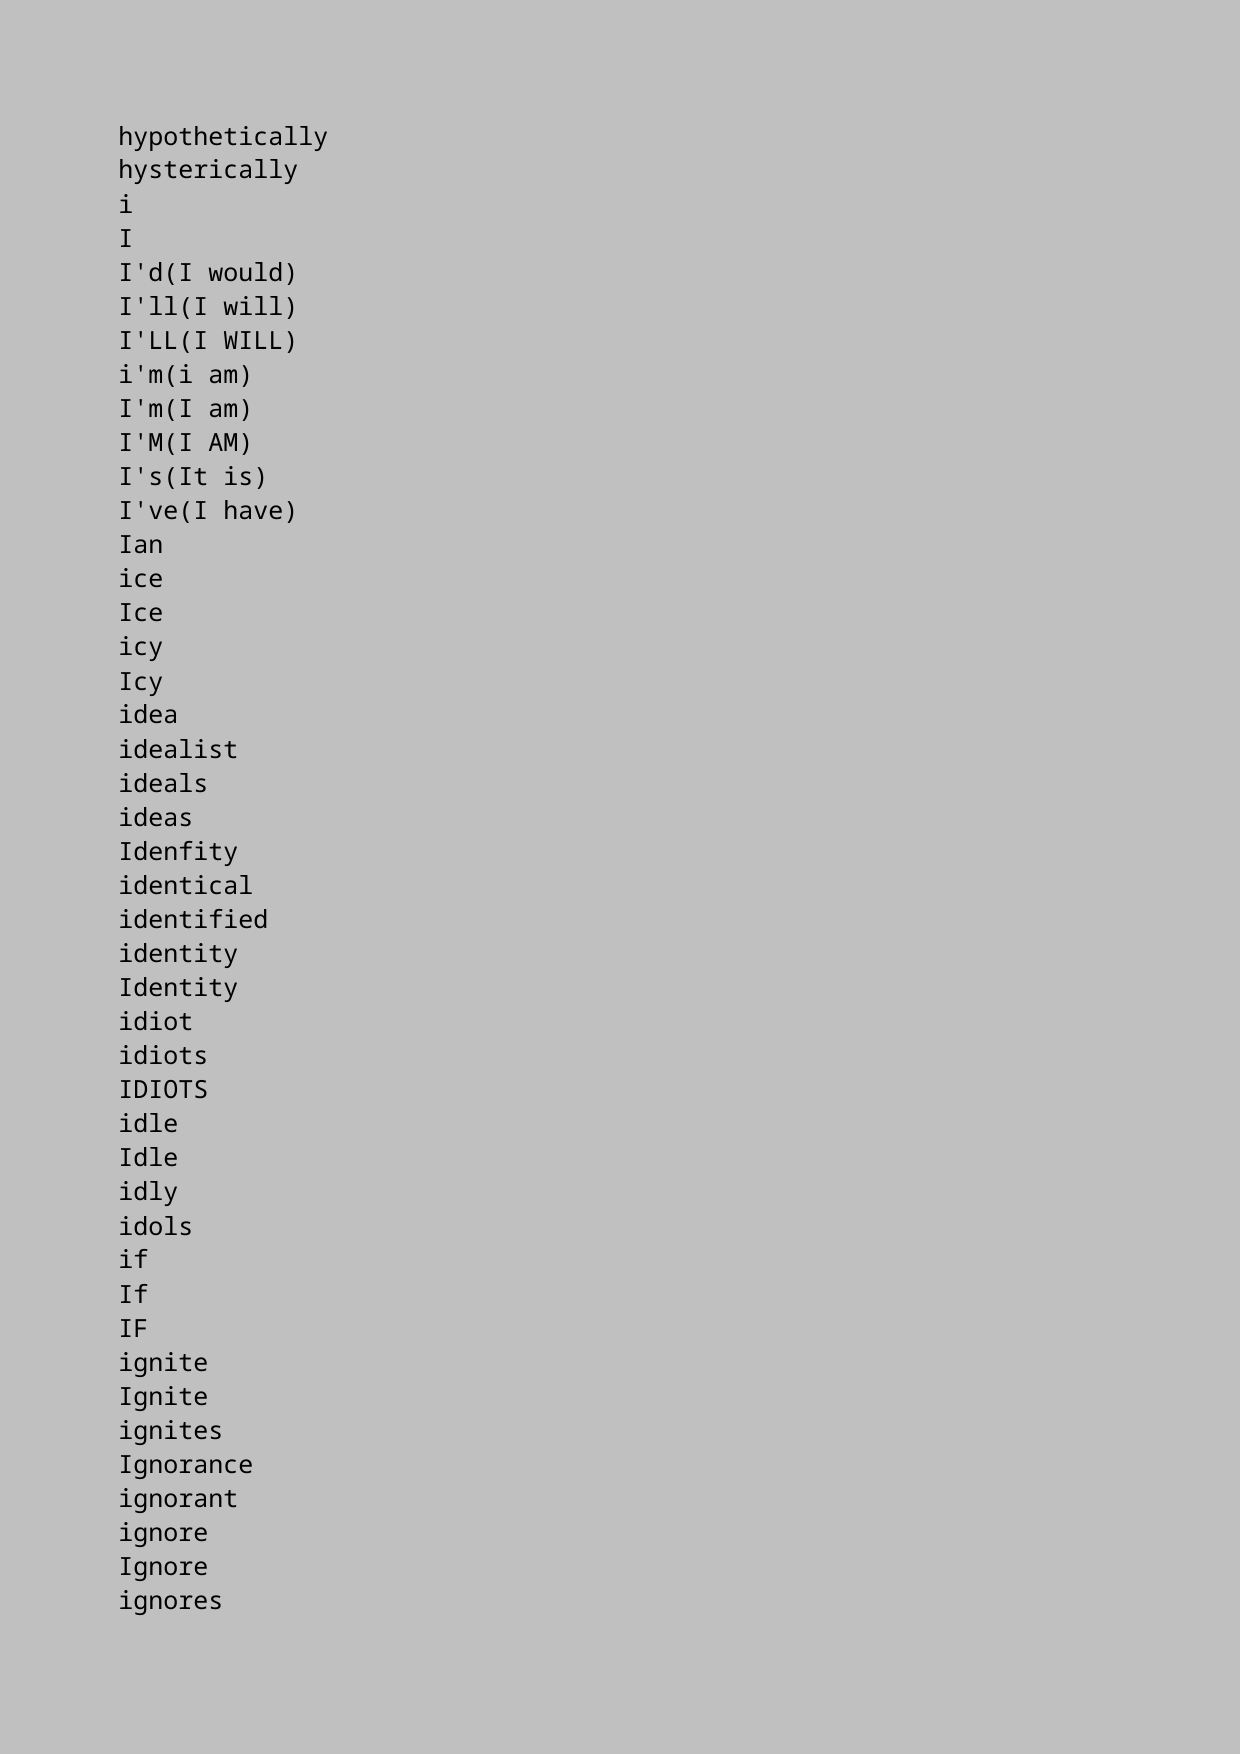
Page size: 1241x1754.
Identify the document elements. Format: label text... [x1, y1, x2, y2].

text i [118, 186, 1122, 220]
text I'd(I would) [118, 254, 1122, 288]
text Ignore [118, 1549, 1122, 1583]
text idle [118, 1106, 1122, 1140]
text Ignorance [118, 1447, 1122, 1481]
text Ice [118, 595, 1122, 629]
text ignore [118, 1515, 1122, 1549]
text I [118, 220, 1122, 254]
text if [118, 1242, 1122, 1276]
text ideals [118, 765, 1122, 799]
text I'LL(I WILL) [118, 322, 1122, 357]
text idly [118, 1174, 1122, 1208]
text Icy [118, 663, 1122, 697]
text identical [118, 867, 1122, 902]
text idiot [118, 1004, 1122, 1038]
text I've(I have) [118, 493, 1122, 527]
text ice [118, 561, 1122, 595]
text Idenfity [118, 833, 1122, 867]
text I's(It is) [118, 459, 1122, 493]
text hysterically [118, 152, 1122, 186]
text ignorant [118, 1481, 1122, 1515]
text identity [118, 936, 1122, 970]
text idols [118, 1208, 1122, 1242]
text idealist [118, 731, 1122, 765]
text idea [118, 697, 1122, 731]
text IF [118, 1310, 1122, 1344]
text Ignite [118, 1378, 1122, 1412]
text icy [118, 629, 1122, 663]
text i'm(i am) [118, 357, 1122, 391]
text hypothetically [118, 118, 1122, 152]
text ideas [118, 799, 1122, 833]
text ignite [118, 1344, 1122, 1378]
text IDIOTS [118, 1072, 1122, 1106]
text ignores [118, 1583, 1122, 1617]
text Ian [118, 527, 1122, 561]
text I'll(I will) [118, 288, 1122, 322]
text I'M(I AM) [118, 425, 1122, 459]
text If [118, 1276, 1122, 1310]
text Idle [118, 1140, 1122, 1174]
text identified [118, 902, 1122, 936]
text Identity [118, 970, 1122, 1004]
text ignites [118, 1412, 1122, 1447]
text idiots [118, 1038, 1122, 1072]
text I'm(I am) [118, 391, 1122, 425]
